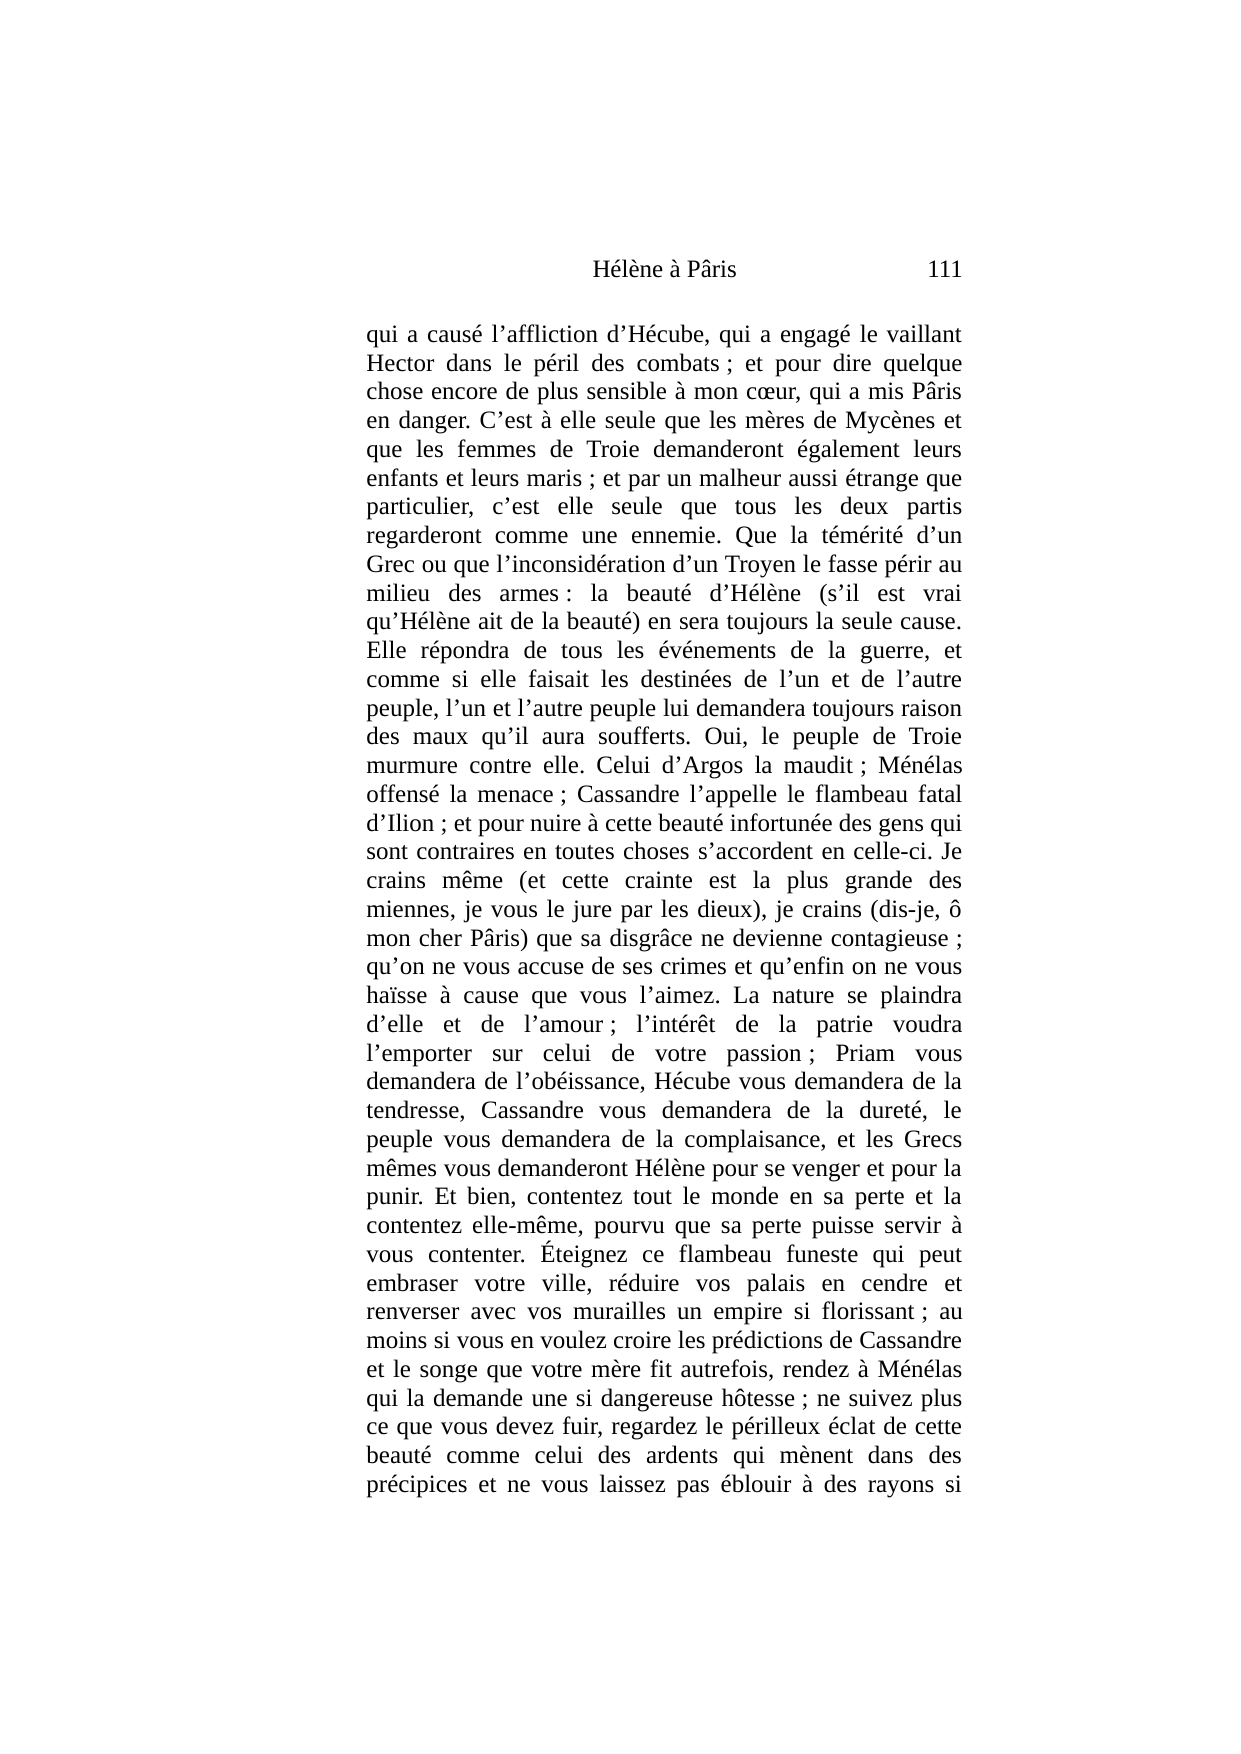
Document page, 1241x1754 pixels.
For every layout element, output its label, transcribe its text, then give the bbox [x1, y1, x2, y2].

text qui a causé l’affliction d’Hécube, qui a engagé le vaillant Hector dans le péril des combats ; et pour dire quelque chose encore de plus sensible à mon cœur, qui a mis Pâris en danger. C’est à elle seule que les mères de Mycènes et que les femmes de Troie demanderont également leurs enfants et leurs maris ; et par un malheur aussi étrange que particulier, c’est elle seule que tous les deux partis regarderont comme une ennemie. Que la témérité d’un Grec ou que l’inconsidération d’un Troyen le fasse périr au milieu des armes : la beauté d’Hélène (s’il est vrai qu’Hélène ait de la beauté) en sera toujours la seule cause. Elle répondra de tous les événements de la guerre, et comme si elle faisait les destinées de l’un et de l’autre peuple, l’un et l’autre peuple lui demandera toujours raison des maux qu’il aura soufferts. Oui, le peuple de Troie murmure contre elle. Celui d’Argos la maudit ; Ménélas offensé la menace ; Cassandre l’appelle le flambeau fatal d’Ilion ; et pour nuire à cette beauté infortunée des gens qui sont contraires en toutes choses s’accordent en celle-ci. Je crains même (et cette crainte est la plus grande des miennes, je vous le jure par les dieux), je crains (dis-je, ô mon cher Pâris) que sa disgrâce ne devienne contagieuse ; qu’on ne vous accuse de ses crimes et qu’enfin on ne vous haïsse à cause que vous l’aimez. La nature se plaindra d’elle et de l’amour ; l’intérêt de la patrie voudra l’emporter sur celui de votre passion ; Priam vous demandera de l’obéissance, Hécube vous demandera de la tendresse, Cassandre vous demandera de la dureté, le peuple vous demandera de la complaisance, et les Grecs mêmes vous demanderont Hélène pour se venger et pour la punir. Et bien, contentez tout le monde en sa perte et la contentez elle-même, pourvu que sa perte puisse servir à vous contenter. Éteignez ce flambeau funeste qui peut embraser votre ville, réduire vos palais en cendre et renverser avec vos murailles un empire si florissant ; au moins si vous en voulez croire les prédictions de Cassandre et le songe que votre mère fit autrefois, rendez à Ménélas qui la demande une si dangereuse hôtesse ; ne suivez plus ce que vous devez fuir, regardez le périlleux éclat de cette beauté comme celui des ardents qui mènent dans des précipices et ne vous laissez pas éblouir à des rayons si [366, 319, 963, 1498]
